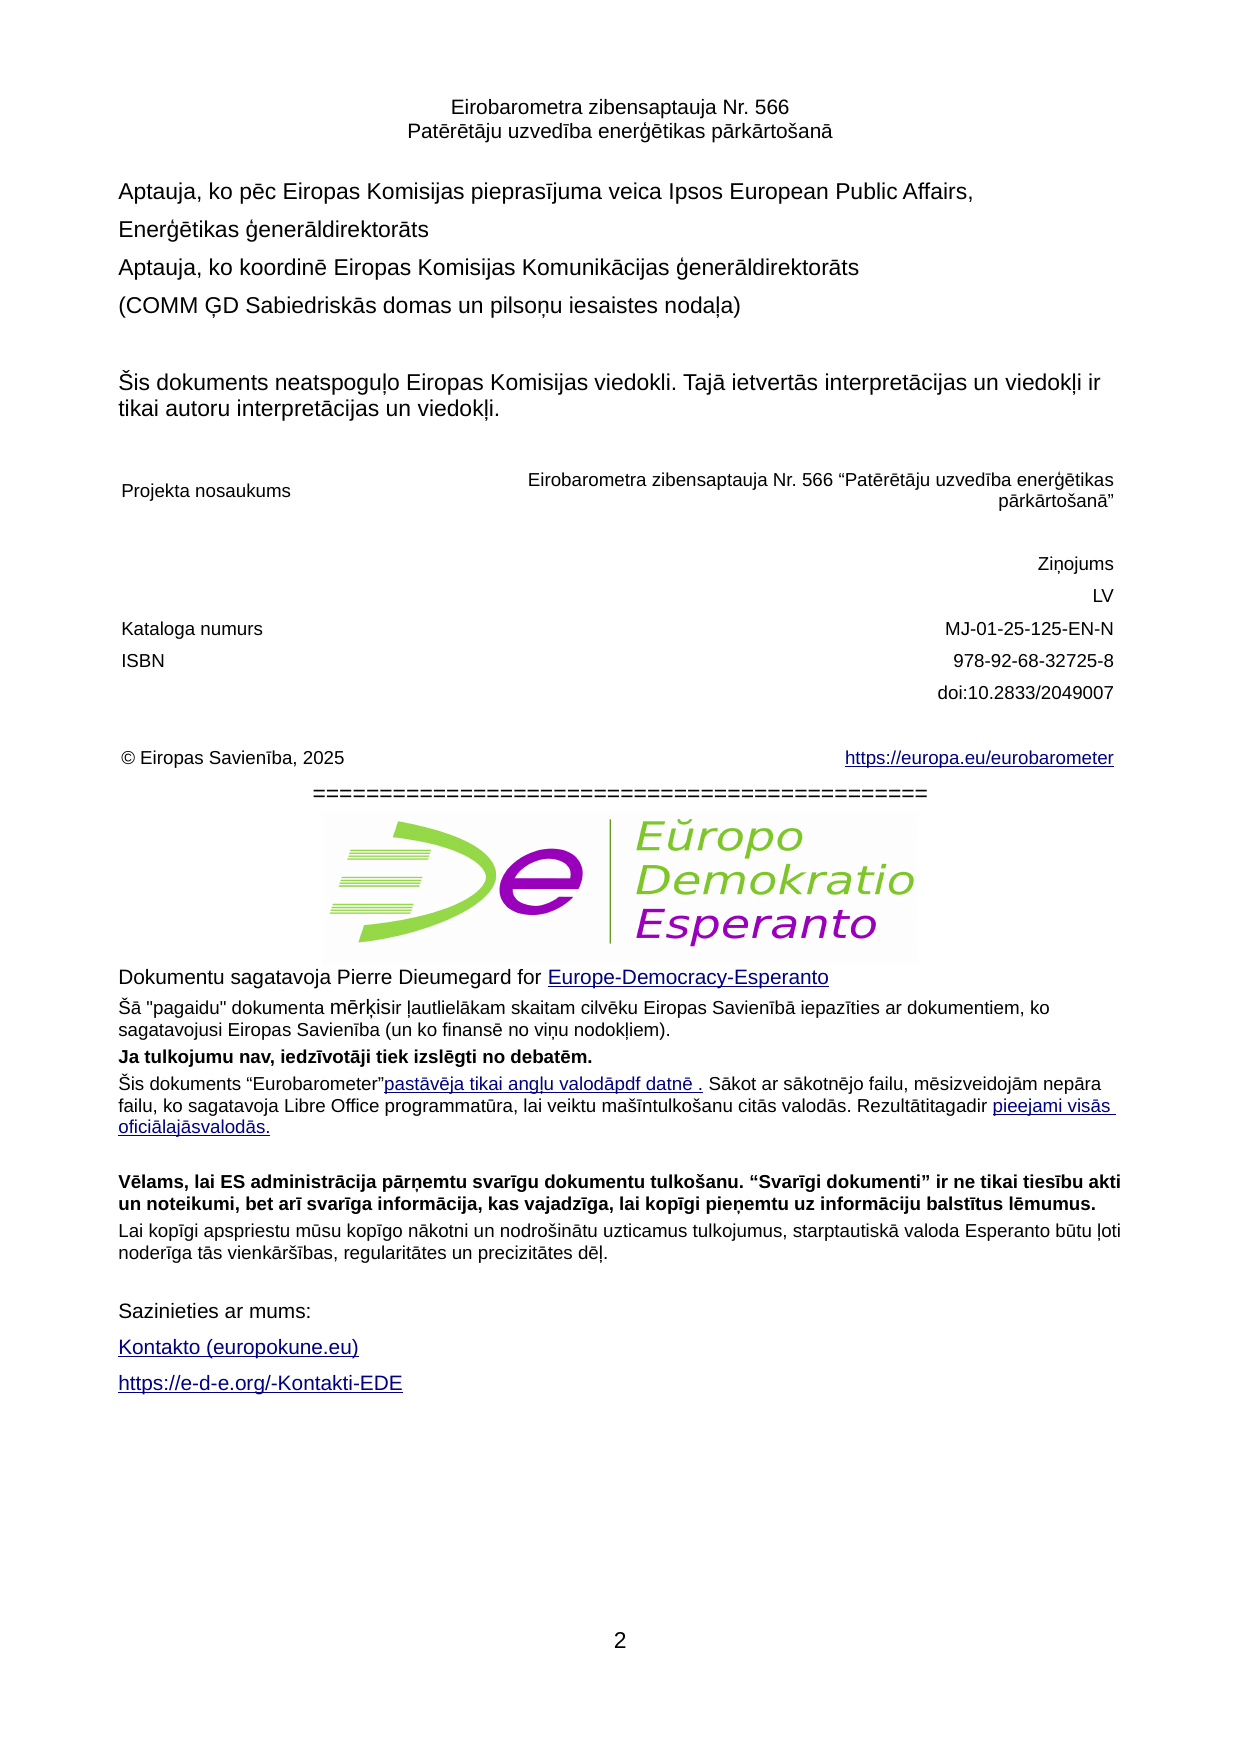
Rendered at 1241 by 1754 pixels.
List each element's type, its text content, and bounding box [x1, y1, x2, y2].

text Dokumentu sagatavoja Pierre Dieumegard for Europe-Democracy-Esperanto [118, 962, 1122, 989]
table_cell 978-92-68-32725-8 [444, 644, 1117, 677]
text https://e-d-e.org/-Kontakti-EDE [118, 1371, 1122, 1394]
table_cell ISBN [118, 644, 444, 677]
table_cell [118, 709, 444, 742]
text Vēlams, lai ES administrācija pārņemtu svarīgu dokumentu tulkošanu. “Svarīgi dokumenti” ir ne tikai tiesību akti un noteikumi, bet arī svarīga informācija, kas vajadzīga, lai kopīgi pieņemtu uz informāciju balstītus lēmumus. [118, 1171, 1122, 1214]
text Šis dokuments neatspoguļo Eiropas Komisijas viedokli. Tajā ietvertās interpretācijas un viedokļi ir tikai autoru interpretācijas un viedokļi. [118, 369, 1122, 422]
table_cell [118, 515, 444, 547]
table_cell Kataloga numurs [118, 612, 444, 644]
text Aptauja, ko pēc Eiropas Komisijas pieprasījuma veica Ipsos European Public Affairs, [118, 178, 1122, 204]
table_cell https://europa.eu/eurobarometer [444, 742, 1117, 774]
table_cell [444, 515, 1117, 547]
text Aptauja, ko koordinē Eiropas Komisijas Komunikācijas ģenerāldirektorāts [118, 254, 1122, 281]
text Enerģētikas ģenerāldirektorāts [118, 216, 1122, 242]
text Ja tulkojumu nav, iedzīvotāji tiek izslēgti no debatēm. [118, 1046, 1122, 1067]
table_cell [118, 677, 444, 709]
table_header Eirobarometra zibensaptauja Nr. 566 “Patērētāju uzvedība enerģētikas pārkārtošanā” [444, 466, 1117, 515]
table_cell [118, 580, 444, 612]
table_header Projekta nosaukums [118, 466, 444, 515]
table_cell MJ-01-25-125-EN-N [444, 612, 1117, 644]
table_cell [444, 709, 1117, 742]
text Lai kopīgi apspriestu mūsu kopīgo nākotni un nodrošinātu uzticamus tulkojumus, starptautiskā valoda Esperanto būtu ļoti noderīga tās vienkāršības, regularitātes un precizitātes dēļ. [118, 1220, 1122, 1263]
picture [321, 812, 919, 965]
table_cell Ziņojums [444, 547, 1117, 579]
table_cell doi:10.2833/2049007 [444, 677, 1117, 709]
table_cell © Eiropas Savienība, 2025 [118, 742, 444, 774]
text Kontakto (europokune.eu) [118, 1335, 1122, 1359]
text (COMM ĢD Sabiedriskās domas un pilsoņu iesaistes nodaļa) [118, 292, 1122, 319]
table_cell LV [444, 580, 1117, 612]
text Šis dokuments “Eurobarometer”pastāvēja tikai angļu valodāpdf datnē . Sākot ar sākotnējo failu, mēsizveidojām nepāra failu, ko sagatavoja Libre Office programmatūra, lai veiktu mašīntulkošanu citās valodās. Rezultātitagadir pieejami visās oficiālajāsvalodās. [118, 1073, 1122, 1138]
text Šā "pagaidu" dokumenta mērķisir ļautlielākam skaitam cilvēku Eiropas Savienībā iepazīties ar dokumentiem, ko sagatavojusi Eiropas Savienība (un ko finansē no viņu nodokļiem). [118, 994, 1122, 1040]
table_cell [118, 547, 444, 579]
text Sazinieties ar mums: [118, 1299, 1122, 1323]
text ============================================== [118, 780, 1122, 806]
